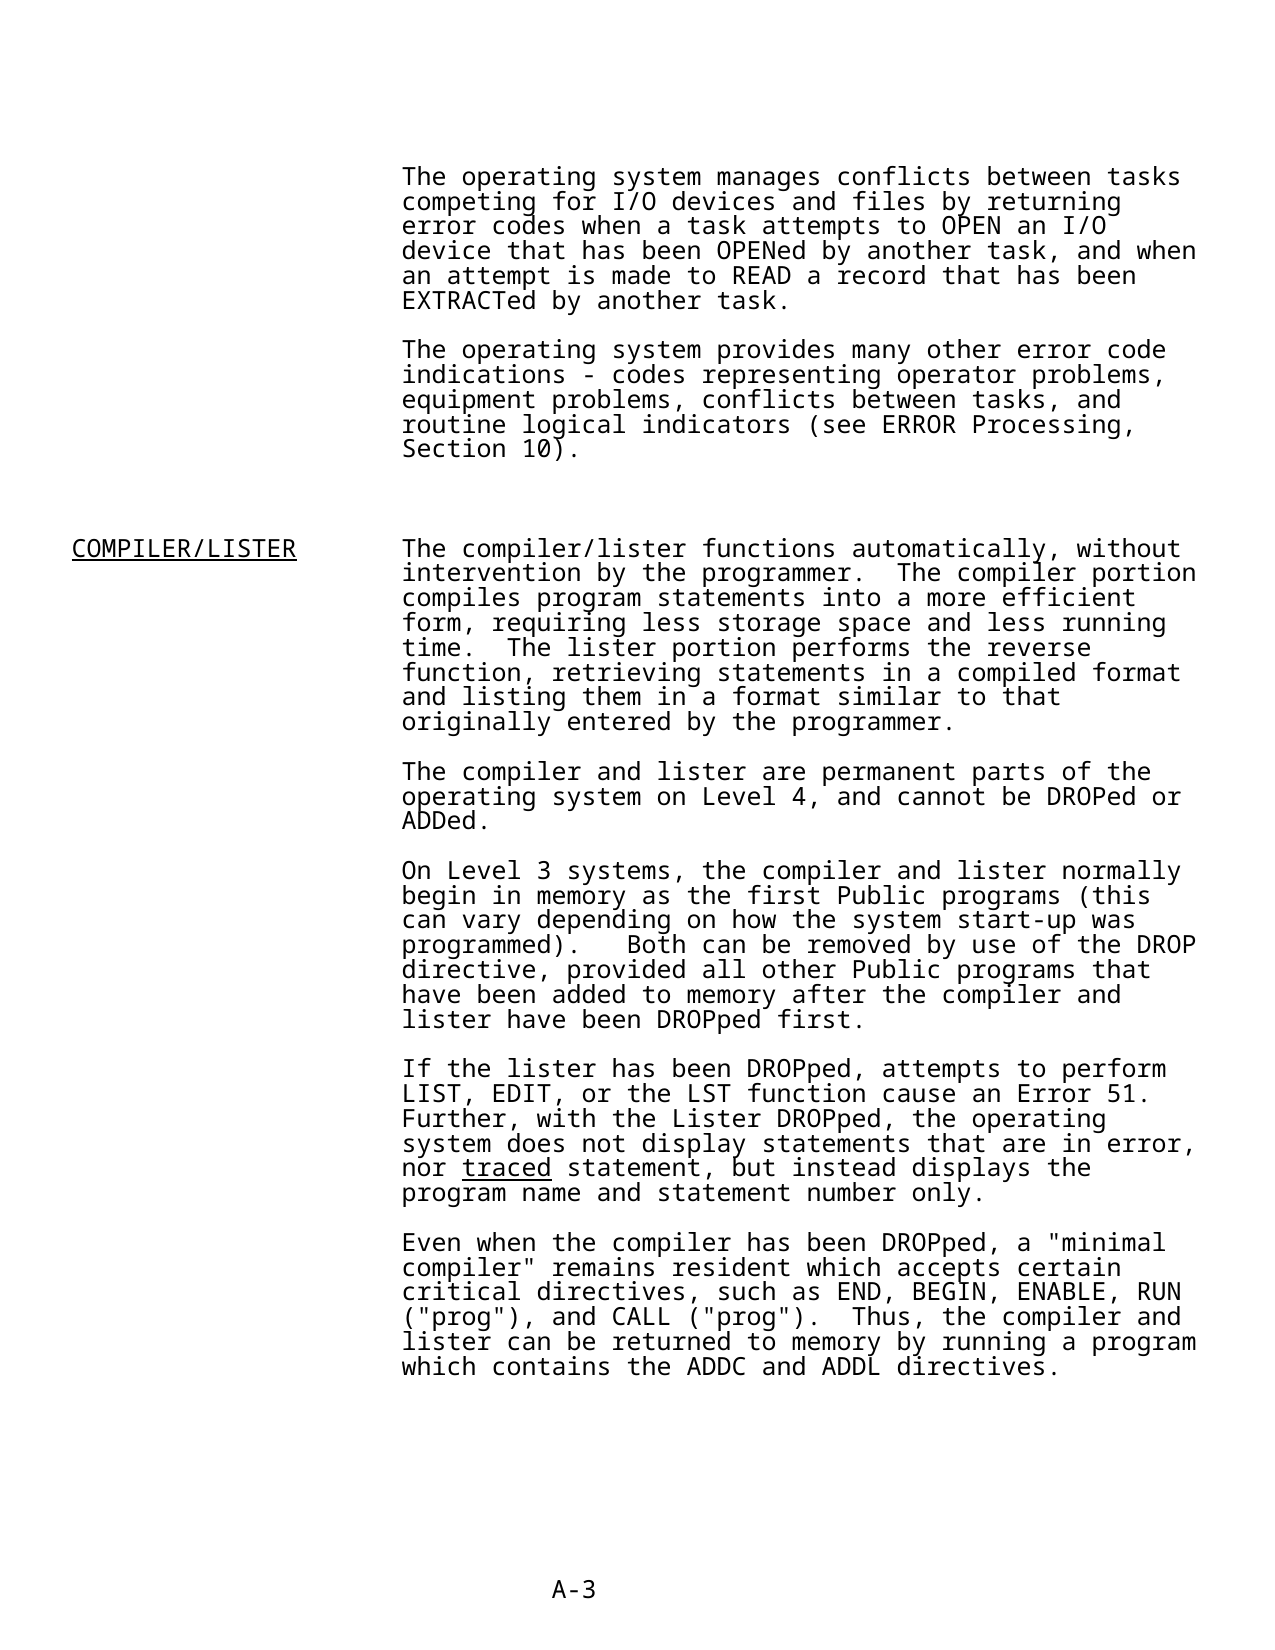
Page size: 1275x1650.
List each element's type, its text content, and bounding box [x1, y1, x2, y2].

text program name and statement number only. [41, 1182, 1234, 1207]
text system does not display statements that are in error, [41, 1132, 1234, 1157]
text form, requiring less storage space and less running [41, 612, 1234, 636]
text The compiler and lister are permanent parts of the [41, 760, 1234, 785]
text ("prog"), and CALL ("prog"). Thus, the compiler and [41, 1306, 1234, 1331]
text compiles program statements into a more efficient [41, 587, 1234, 612]
text The operating system manages conflicts between tasks [41, 165, 1234, 190]
text The operating system provides many other error code [41, 339, 1234, 364]
text can vary depending on how the system start-up was [41, 909, 1234, 934]
text directive, provided all other Public programs that [41, 959, 1234, 983]
text EXTRACTed by another task. [41, 289, 1234, 314]
text nor traced statement, but instead displays the [41, 1157, 1234, 1182]
text device that has been OPENed by another task, and when [41, 240, 1234, 264]
text On Level 3 systems, the compiler and lister normally [41, 859, 1234, 884]
text Even when the compiler has been DROPped, a "minimal [41, 1231, 1234, 1256]
text have been added to memory after the compiler and [41, 983, 1234, 1008]
text intervention by the programmer. The compiler portion [41, 562, 1234, 587]
text A-3 [41, 1578, 1234, 1603]
text error codes when a task attempts to OPEN an I/O [41, 215, 1234, 240]
text and listing them in a format similar to that [41, 686, 1234, 711]
text indications - codes representing operator problems, [41, 364, 1234, 388]
text If the lister has been DROPped, attempts to perform [41, 1058, 1234, 1083]
text equipment problems, conflicts between tasks, and [41, 388, 1234, 413]
text LIST, EDIT, or the LST function cause an Error 51. [41, 1083, 1234, 1107]
text originally entered by the programmer. [41, 711, 1234, 736]
text compiler" remains resident which accepts certain [41, 1256, 1234, 1281]
text lister can be returned to memory by running a program [41, 1331, 1234, 1355]
text COMPILER/LISTER The compiler/lister functions automatically, without [41, 537, 1234, 562]
text ADDed. [41, 810, 1234, 835]
text begin in memory as the first Public programs (this [41, 884, 1234, 909]
text routine logical indicators (see ERROR Processing, [41, 413, 1234, 438]
text time. The lister portion performs the reverse [41, 636, 1234, 661]
text Further, with the Lister DROPped, the operating [41, 1107, 1234, 1132]
text programmed). Both can be removed by use of the DROP [41, 934, 1234, 959]
text which contains the ADDC and ADDL directives. [41, 1355, 1234, 1380]
text competing for I/O devices and files by returning [41, 190, 1234, 215]
text function, retrieving statements in a compiled format [41, 661, 1234, 686]
text operating system on Level 4, and cannot be DROPed or [41, 785, 1234, 810]
text lister have been DROPped first. [41, 1008, 1234, 1033]
text critical directives, such as END, BEGIN, ENABLE, RUN [41, 1281, 1234, 1306]
text Section 10). [41, 438, 1234, 463]
text an attempt is made to READ a record that has been [41, 264, 1234, 289]
